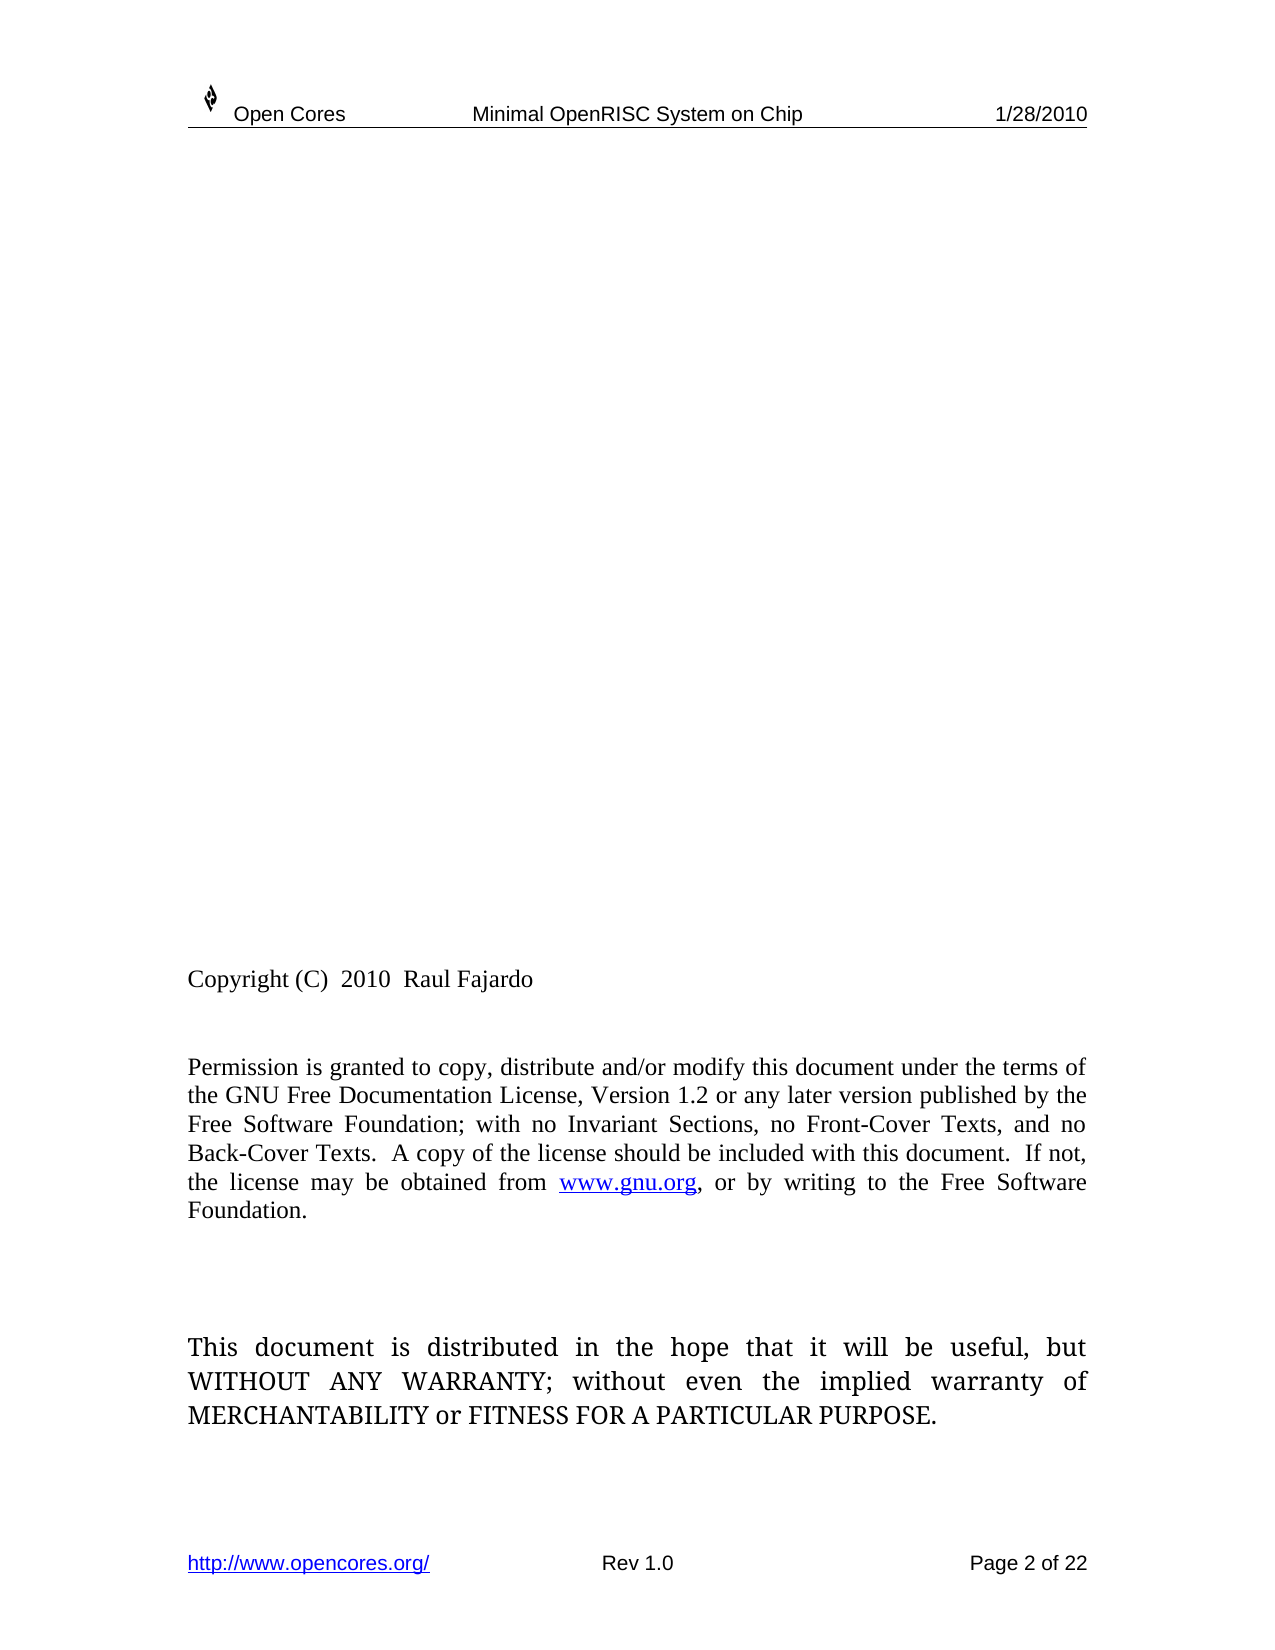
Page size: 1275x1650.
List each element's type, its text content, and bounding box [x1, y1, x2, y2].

text Permission is granted to copy, distribute and/or modify this document under the terms of the GNU Free Documentation License, Version 1.2 or any later version published by the Free Software Foundation; with no Invariant Sections, no Front-Cover Texts, and no Back-Cover Texts. A copy of the license should be included with this document. If not, the license may be obtained from www.gnu.org, or by writing to the Free Software Foundation. [187, 1052, 1087, 1224]
text This document is distributed in the hope that it will be useful, but WITHOUT ANY WARRANTY; without even the implied warranty of MERCHANTABILITY or FITNESS FOR A PARTICULAR PURPOSE. [187, 1330, 1087, 1432]
text Copyright (C) 2010 Raul Fajardo [187, 964, 1087, 992]
